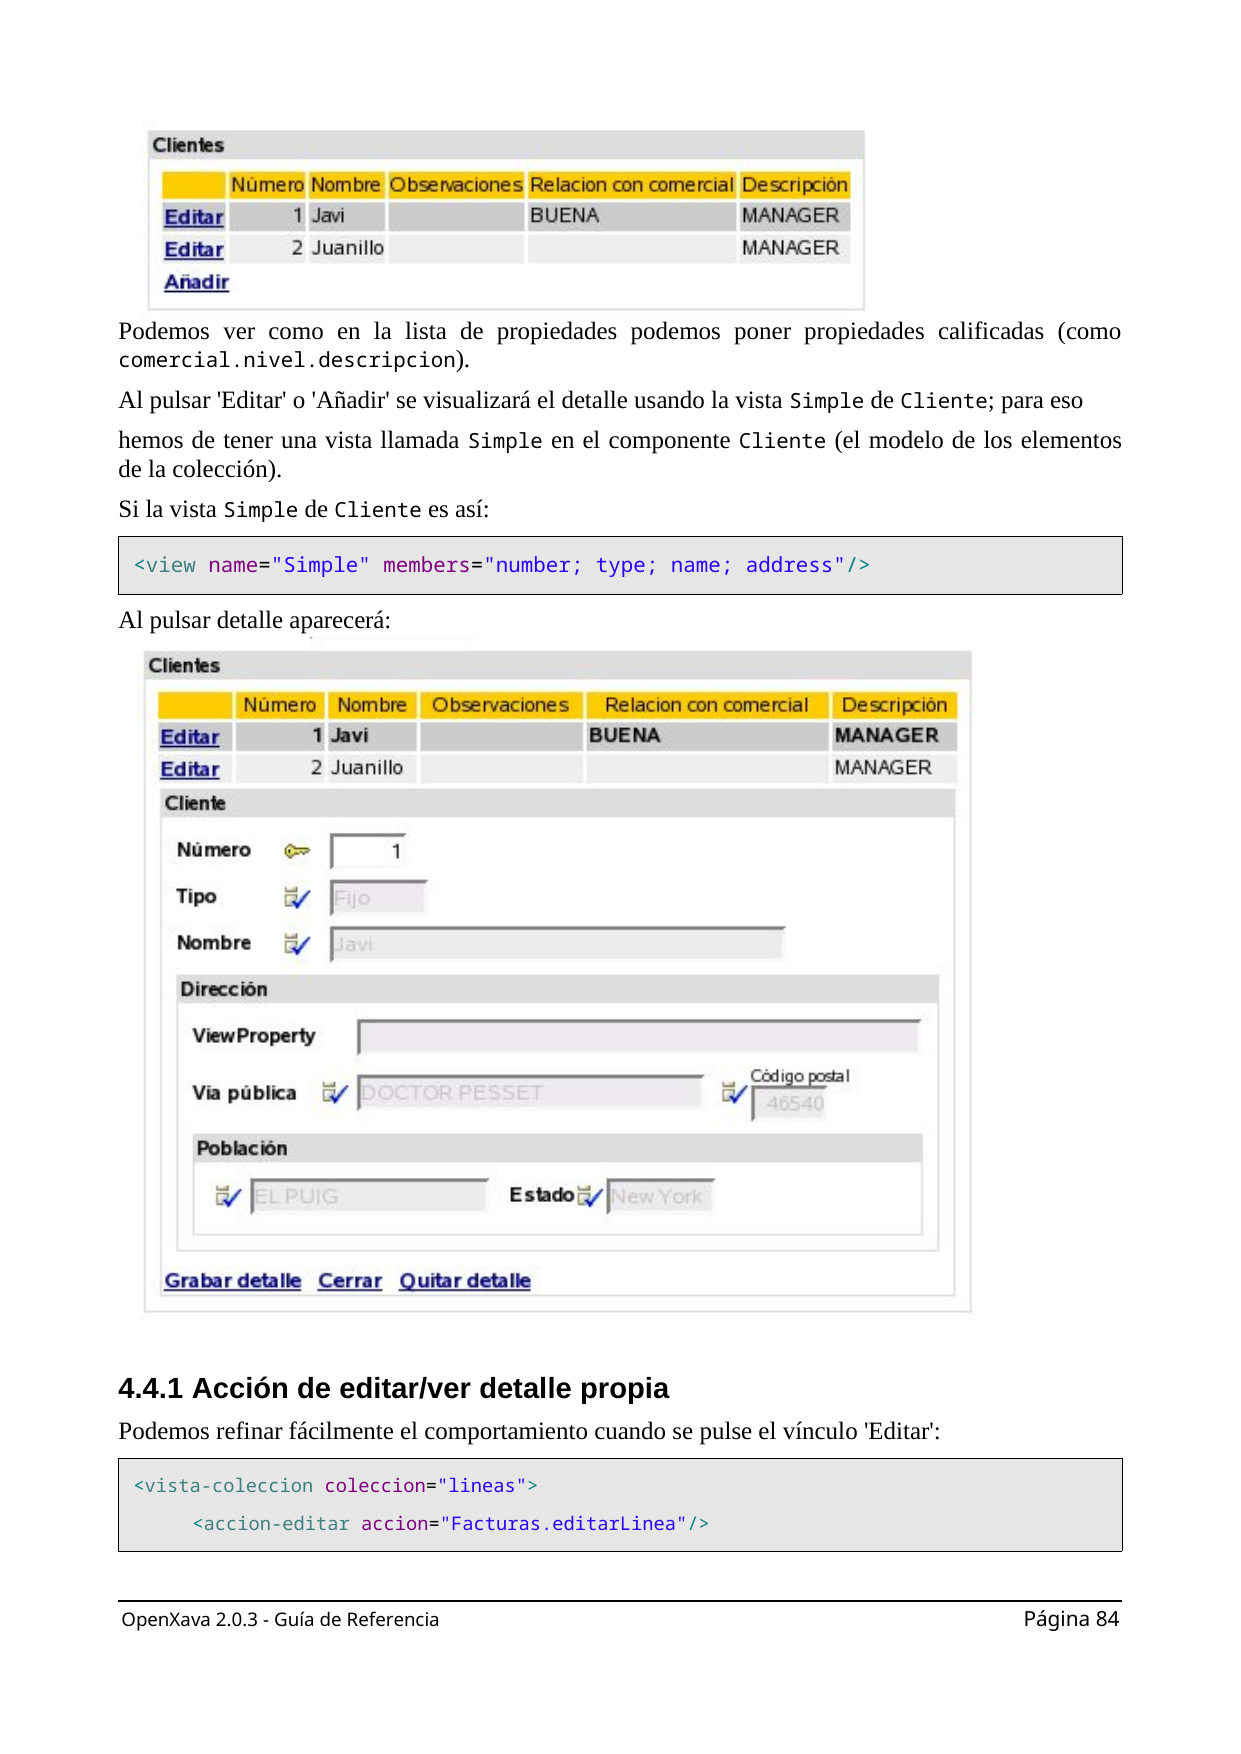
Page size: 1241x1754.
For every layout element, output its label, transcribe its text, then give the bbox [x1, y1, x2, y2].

text Al pulsar 'Editar' o 'Añadir' se visualizará el detalle usando la vista Simple de Cliente; para eso [118, 386, 1122, 414]
subtitle Acción de editar/ver detalle propia [118, 1372, 1122, 1405]
text Al pulsar detalle aparecerá: [118, 606, 1122, 634]
text hemos de tener una vista llamada Simple en el componente Cliente (el modelo de los elementos de la colección). [118, 426, 1122, 482]
text Podemos ver como en la lista de propiedades podemos poner propiedades calificadas (como comercial.nivel.descripcion). [118, 318, 1122, 373]
text Podemos refinar fácilmente el comportamiento cuando se pulse el vínculo 'Editar': [118, 1417, 1122, 1445]
text Si la vista Simple de Cliente es así: [118, 495, 1122, 523]
text <vista-coleccion coleccion="lineas"> [119, 1459, 1122, 1496]
text <view name="Simple" members="number; type; name; address"/> [119, 537, 1122, 594]
picture [137, 637, 983, 1320]
text <accion-editar accion="Facturas.editarLinea"/> [119, 1496, 1122, 1551]
picture [141, 120, 878, 318]
